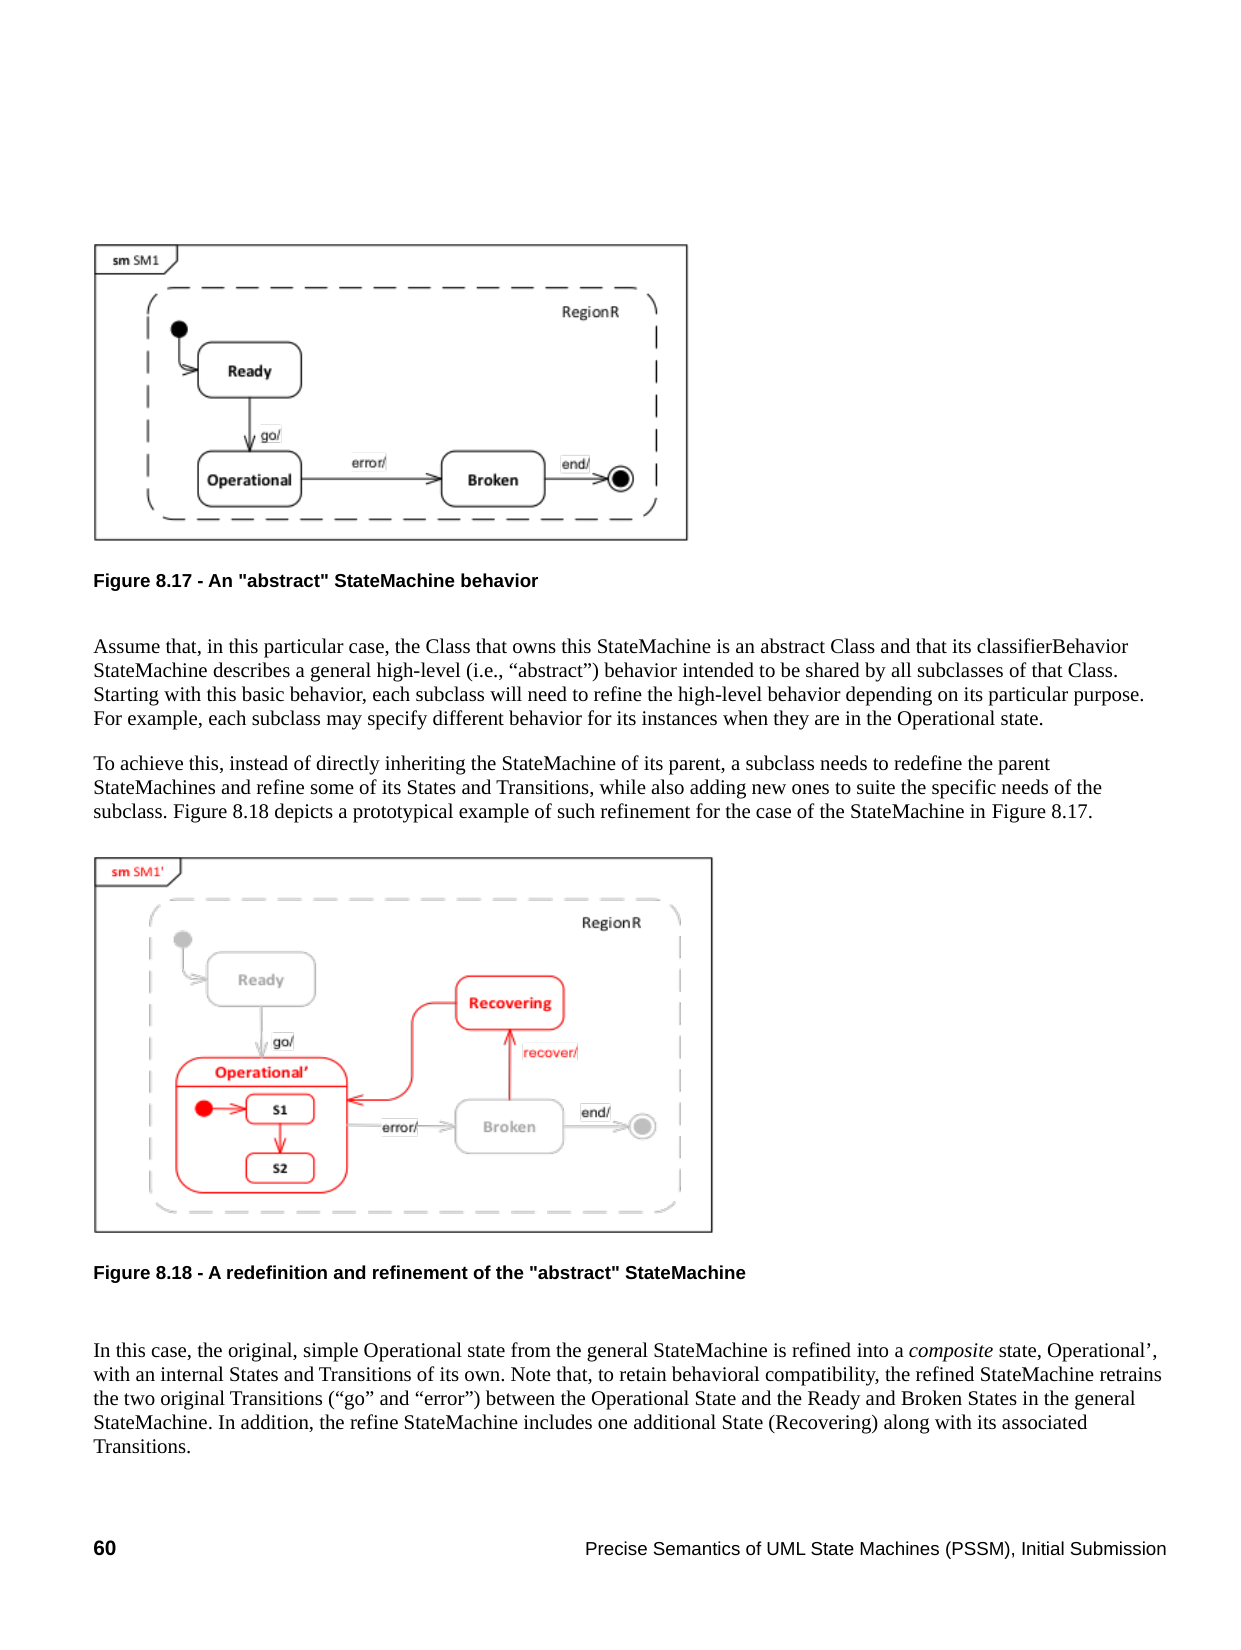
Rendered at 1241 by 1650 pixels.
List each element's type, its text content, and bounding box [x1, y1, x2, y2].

text Assume that, in this particular case, the Class that owns this StateMachine is an abstract Class and that its classifierBehavior StateMachine describes a general high-level (i.e., “abstract”) behavior intended to be shared by all subclasses of that Class. Starting with this basic behavior, each subclass will need to refine the high-level behavior depending on its particular purpose. For example, each subclass may specify different behavior for its instances when they are in the Operational state. [93, 634, 1164, 730]
picture [93, 243, 689, 567]
text In this case, the original, simple Operational state from the general StateMachine is refined into a composite state, Operational’, with an internal States and Transitions of its own. Note that, to retain behavioral compatibility, the refined StateMachine retrains the two original Transitions (“go” and “error”) between the Operational State and the Ready and Broken States in the general StateMachine. In addition, the refine StateMachine includes one additional State (Recovering) along with its associated Transitions. [93, 1338, 1164, 1458]
text Figure 8.17 - An "abstract" StateMachine behavior [93, 567, 689, 592]
text To achieve this, instead of directly inheriting the StateMachine of its parent, a subclass needs to redefine the parent StateMachines and refine some of its States and Transitions, while also adding new ones to suite the specific needs of the subclass. Figure 8.18 depicts a prototypical example of such refinement for the case of the StateMachine in Figure 8.17. [93, 751, 1164, 823]
picture [93, 856, 714, 1247]
text Figure 8.18 - A redefinition and refinement of the "abstract" StateMachine [93, 1262, 1153, 1283]
